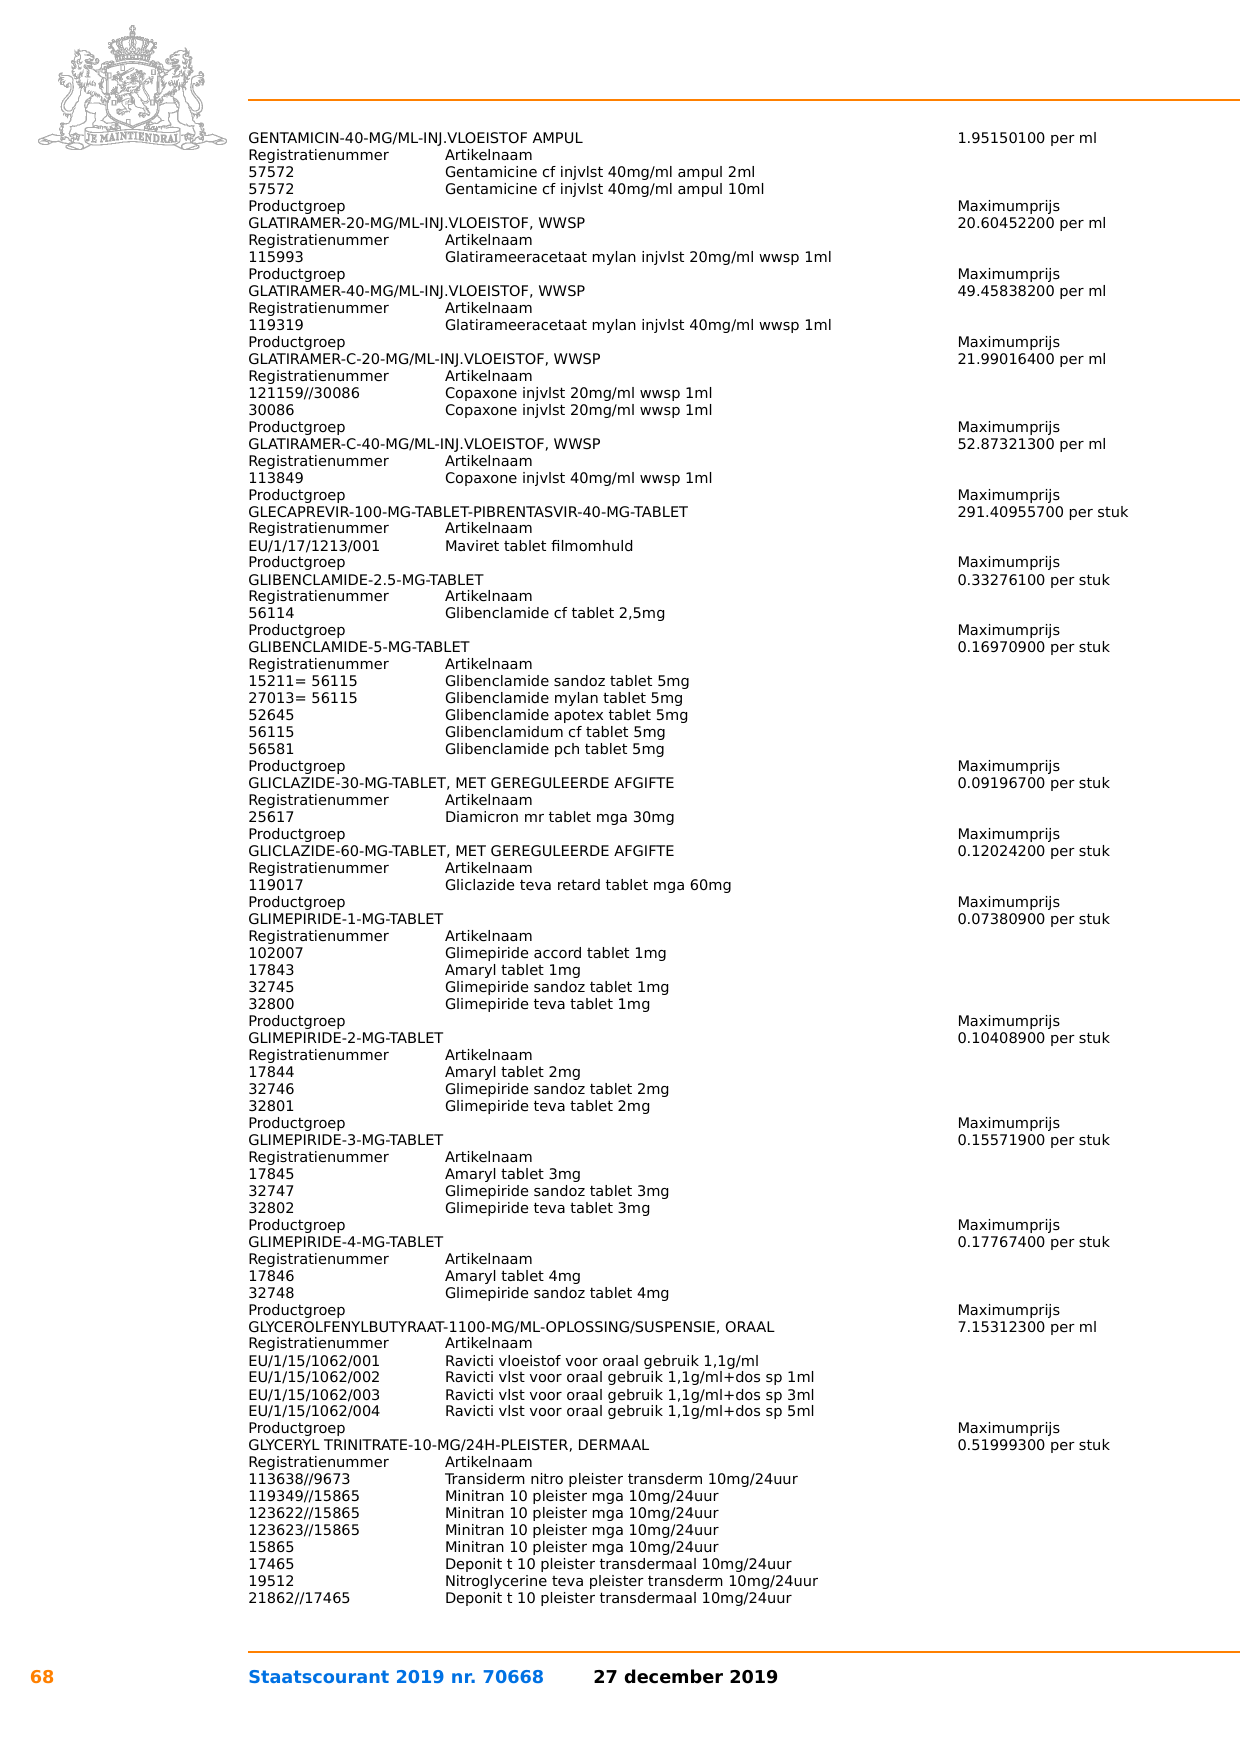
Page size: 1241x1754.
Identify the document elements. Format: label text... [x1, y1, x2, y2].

table_cell 32745 [248, 979, 439, 996]
table_cell GLYCERYL TRINITRATE-10-MG/24H-PLEISTER, DERMAAL [248, 1437, 951, 1454]
table_cell Ravicti vlst voor oraal gebruik 1,1g/ml+dos sp 3ml [439, 1386, 951, 1403]
table_cell 0.10408900 per stuk [951, 1030, 1163, 1047]
table_cell 119017 [248, 877, 439, 894]
table_cell 17845 [248, 1166, 439, 1183]
table_cell 121159//30086 [248, 385, 439, 402]
table_cell GLICLAZIDE-60-MG-TABLET, MET GEREGULEERDE AFGIFTE [248, 843, 951, 860]
table_cell Minitran 10 pleister mga 10mg/24uur [439, 1505, 951, 1522]
table_cell Registratienummer [248, 792, 439, 809]
table_cell Maximumprijs [951, 1301, 1163, 1318]
table_cell 20.60452200 per ml [951, 215, 1163, 232]
table_cell 17844 [248, 1064, 439, 1081]
table_cell Registratienummer [248, 300, 439, 317]
table_cell [951, 1539, 1163, 1556]
table_cell [951, 1522, 1163, 1539]
table_cell Productgroep [248, 198, 439, 215]
table_cell [951, 962, 1163, 979]
table_cell [439, 1420, 951, 1437]
table_cell Glibenclamide mylan tablet 5mg [439, 690, 951, 707]
table_cell Productgroep [248, 758, 439, 775]
table_cell 291.40955700 per stuk [951, 504, 1163, 520]
table_cell [951, 538, 1163, 554]
table_cell Artikelnaam [439, 520, 951, 537]
table_cell [951, 232, 1163, 249]
table_cell [951, 673, 1163, 690]
table_cell Registratienummer [248, 1047, 439, 1064]
table_cell [951, 520, 1163, 537]
table_cell [951, 656, 1163, 673]
table_cell Copaxone injvlst 20mg/ml wwsp 1ml [439, 385, 951, 402]
table_cell [951, 1098, 1163, 1115]
table_cell Artikelnaam [439, 1149, 951, 1166]
table_cell 0.51999300 per stuk [951, 1437, 1163, 1454]
table_cell [951, 1590, 1163, 1607]
table_cell [951, 1471, 1163, 1488]
table_cell [951, 453, 1163, 469]
table_cell [951, 147, 1163, 164]
table_cell GLIMEPIRIDE-4-MG-TABLET [248, 1234, 951, 1251]
table_cell [951, 690, 1163, 707]
table_cell [951, 1081, 1163, 1098]
table_cell 1.95150100 per ml [951, 130, 1163, 147]
table_cell 123623//15865 [248, 1522, 439, 1539]
table_cell Registratienummer [248, 1335, 439, 1352]
table_cell Amaryl tablet 1mg [439, 962, 951, 979]
table_cell Glimepiride teva tablet 3mg [439, 1200, 951, 1217]
table_cell [951, 368, 1163, 384]
table_cell Artikelnaam [439, 656, 951, 673]
table_cell Maximumprijs [951, 198, 1163, 215]
table_cell GENTAMICIN-40-MG/ML-INJ.VLOEISTOF AMPUL [248, 130, 951, 147]
table_cell 27013= 56115 [248, 690, 439, 707]
table_cell Minitran 10 pleister mga 10mg/24uur [439, 1522, 951, 1539]
table_cell Glatirameeracetaat mylan injvlst 20mg/ml wwsp 1ml [439, 249, 951, 266]
table_cell Maximumprijs [951, 554, 1163, 571]
table_cell [951, 1573, 1163, 1590]
table_cell Ravicti vlst voor oraal gebruik 1,1g/ml+dos sp 1ml [439, 1369, 951, 1386]
table_cell [951, 945, 1163, 962]
table_cell [951, 588, 1163, 605]
table_cell Artikelnaam [439, 928, 951, 945]
table_cell Registratienummer [248, 147, 439, 164]
table_cell EU/1/15/1062/003 [248, 1386, 439, 1403]
table_cell Registratienummer [248, 656, 439, 673]
table_cell [951, 1166, 1163, 1183]
table_cell Artikelnaam [439, 147, 951, 164]
table_cell [951, 1369, 1163, 1386]
table_cell 0.33276100 per stuk [951, 571, 1163, 588]
table_cell 56581 [248, 741, 439, 758]
table_cell [951, 1386, 1163, 1403]
table_cell Productgroep [248, 334, 439, 351]
table_cell 17465 [248, 1556, 439, 1573]
table_cell 32800 [248, 996, 439, 1013]
table_cell [439, 1115, 951, 1132]
table_cell [439, 894, 951, 911]
table_cell Maximumprijs [951, 419, 1163, 436]
table_cell [439, 486, 951, 503]
table_cell Registratienummer [248, 860, 439, 877]
table_cell Productgroep [248, 1301, 439, 1318]
table_cell [951, 300, 1163, 317]
table_cell 119349//15865 [248, 1488, 439, 1505]
table_cell [951, 1335, 1163, 1352]
table_cell 21.99016400 per ml [951, 351, 1163, 368]
table_cell Productgroep [248, 894, 439, 911]
table_cell [951, 1268, 1163, 1284]
table_cell Maximumprijs [951, 1115, 1163, 1132]
table_cell Artikelnaam [439, 453, 951, 469]
table_cell Registratienummer [248, 368, 439, 384]
table_cell [951, 1251, 1163, 1267]
table_cell GLATIRAMER-C-20-MG/ML-INJ.VLOEISTOF, WWSP [248, 351, 951, 368]
table_cell 32746 [248, 1081, 439, 1098]
table_cell [951, 1505, 1163, 1522]
table_cell Productgroep [248, 1420, 439, 1437]
table_cell [951, 877, 1163, 894]
table_cell 32748 [248, 1285, 439, 1301]
table_cell 32801 [248, 1098, 439, 1115]
table_cell 19512 [248, 1573, 439, 1590]
table_cell Artikelnaam [439, 1251, 951, 1267]
table_cell [951, 996, 1163, 1013]
table_cell Artikelnaam [439, 368, 951, 384]
table_cell Productgroep [248, 1217, 439, 1233]
table_cell [951, 1454, 1163, 1471]
table_cell Maximumprijs [951, 1217, 1163, 1233]
table_cell 113638//9673 [248, 1471, 439, 1488]
table_cell [951, 792, 1163, 809]
table_cell [439, 622, 951, 639]
table_cell Registratienummer [248, 1149, 439, 1166]
table_cell Minitran 10 pleister mga 10mg/24uur [439, 1488, 951, 1505]
table_cell Diamicron mr tablet mga 30mg [439, 809, 951, 826]
table_cell Glimepiride teva tablet 2mg [439, 1098, 951, 1115]
table_cell [951, 1353, 1163, 1369]
table_cell Productgroep [248, 622, 439, 639]
table_cell 0.15571900 per stuk [951, 1132, 1163, 1149]
table_cell Minitran 10 pleister mga 10mg/24uur [439, 1539, 951, 1556]
table_cell [439, 266, 951, 283]
table_cell Registratienummer [248, 588, 439, 605]
table_cell 25617 [248, 809, 439, 826]
table_cell 0.09196700 per stuk [951, 775, 1163, 792]
table_cell [951, 1285, 1163, 1301]
table_cell [439, 1013, 951, 1030]
table_cell Amaryl tablet 2mg [439, 1064, 951, 1081]
picture [38, 25, 227, 150]
table_cell Glibenclamide cf tablet 2,5mg [439, 605, 951, 622]
table_cell 15865 [248, 1539, 439, 1556]
table_cell 57572 [248, 164, 439, 181]
table_cell 17846 [248, 1268, 439, 1284]
table_cell 52.87321300 per ml [951, 436, 1163, 452]
table_cell 0.17767400 per stuk [951, 1234, 1163, 1251]
table_cell GLECAPREVIR-100-MG-TABLET-PIBRENTASVIR-40-MG-TABLET [248, 504, 951, 520]
table_cell Copaxone injvlst 20mg/ml wwsp 1ml [439, 402, 951, 418]
table_cell GLYCEROLFENYLBUTYRAAT-1100-MG/ML-OPLOSSING/SUSPENSIE, ORAAL [248, 1319, 951, 1335]
table_cell Glibenclamide apotex tablet 5mg [439, 707, 951, 724]
table_cell Productgroep [248, 826, 439, 843]
table_cell 32747 [248, 1183, 439, 1199]
table_cell [439, 826, 951, 843]
table_cell GLIBENCLAMIDE-2.5-MG-TABLET [248, 571, 951, 588]
table_cell Maximumprijs [951, 826, 1163, 843]
table_cell Artikelnaam [439, 1454, 951, 1471]
table_cell [951, 385, 1163, 402]
table_cell GLICLAZIDE-30-MG-TABLET, MET GEREGULEERDE AFGIFTE [248, 775, 951, 792]
table_cell [951, 249, 1163, 266]
table_cell EU/1/17/1213/001 [248, 538, 439, 554]
table_cell Ravicti vloeistof voor oraal gebruik 1,1g/ml [439, 1353, 951, 1369]
table_cell [951, 605, 1163, 622]
table_cell 52645 [248, 707, 439, 724]
table_cell Maximumprijs [951, 486, 1163, 503]
table_cell 119319 [248, 317, 439, 334]
table_cell Gentamicine cf injvlst 40mg/ml ampul 10ml [439, 181, 951, 198]
table_cell Transiderm nitro pleister transderm 10mg/24uur [439, 1471, 951, 1488]
table_cell 56114 [248, 605, 439, 622]
table_cell Artikelnaam [439, 300, 951, 317]
table_cell Productgroep [248, 554, 439, 571]
table_cell Gentamicine cf injvlst 40mg/ml ampul 2ml [439, 164, 951, 181]
table_cell Nitroglycerine teva pleister transderm 10mg/24uur [439, 1573, 951, 1590]
table_cell 21862//17465 [248, 1590, 439, 1607]
table_cell Maximumprijs [951, 1013, 1163, 1030]
table_cell Glimepiride accord tablet 1mg [439, 945, 951, 962]
table_cell 123622//15865 [248, 1505, 439, 1522]
table_cell [951, 1556, 1163, 1573]
table_cell 56115 [248, 724, 439, 741]
table_cell Ravicti vlst voor oraal gebruik 1,1g/ml+dos sp 5ml [439, 1403, 951, 1420]
table_cell Glibenclamide sandoz tablet 5mg [439, 673, 951, 690]
table_cell Productgroep [248, 419, 439, 436]
table_cell [951, 809, 1163, 826]
table_cell 115993 [248, 249, 439, 266]
table_cell [951, 724, 1163, 741]
table_cell Amaryl tablet 3mg [439, 1166, 951, 1183]
table_cell Artikelnaam [439, 860, 951, 877]
table_cell [439, 758, 951, 775]
table_cell [951, 1200, 1163, 1217]
table_cell Gliclazide teva retard tablet mga 60mg [439, 877, 951, 894]
table_cell 0.16970900 per stuk [951, 639, 1163, 656]
table_cell [439, 334, 951, 351]
table_cell [951, 1047, 1163, 1064]
table_cell EU/1/15/1062/001 [248, 1353, 439, 1369]
table_cell Artikelnaam [439, 588, 951, 605]
table_cell 15211= 56115 [248, 673, 439, 690]
table_cell [951, 860, 1163, 877]
table_cell Amaryl tablet 4mg [439, 1268, 951, 1284]
table_cell Artikelnaam [439, 232, 951, 249]
table_cell Registratienummer [248, 232, 439, 249]
table_cell [951, 1403, 1163, 1420]
table_cell Glimepiride sandoz tablet 3mg [439, 1183, 951, 1199]
table_cell [951, 181, 1163, 198]
table_cell [951, 1149, 1163, 1166]
table_cell GLATIRAMER-C-40-MG/ML-INJ.VLOEISTOF, WWSP [248, 436, 951, 452]
table_cell Artikelnaam [439, 792, 951, 809]
table_cell [951, 402, 1163, 418]
table_cell 7.15312300 per ml [951, 1319, 1163, 1335]
table_cell [951, 1183, 1163, 1199]
table_cell Maximumprijs [951, 266, 1163, 283]
table_cell Registratienummer [248, 520, 439, 537]
table_cell Maximumprijs [951, 622, 1163, 639]
table_cell Glimepiride sandoz tablet 1mg [439, 979, 951, 996]
table_cell Glimepiride sandoz tablet 4mg [439, 1285, 951, 1301]
table_cell 30086 [248, 402, 439, 418]
table_cell Maviret tablet filmomhuld [439, 538, 951, 554]
table_cell Deponit t 10 pleister transdermaal 10mg/24uur [439, 1590, 951, 1607]
table_cell GLIMEPIRIDE-3-MG-TABLET [248, 1132, 951, 1149]
table_cell GLATIRAMER-40-MG/ML-INJ.VLOEISTOF, WWSP [248, 283, 951, 300]
table_cell 57572 [248, 181, 439, 198]
table_cell 113849 [248, 470, 439, 486]
table_cell [951, 164, 1163, 181]
table_cell Glibenclamidum cf tablet 5mg [439, 724, 951, 741]
table_cell Registratienummer [248, 453, 439, 469]
table_cell Glatirameeracetaat mylan injvlst 40mg/ml wwsp 1ml [439, 317, 951, 334]
table_cell Productgroep [248, 486, 439, 503]
table_cell GLIMEPIRIDE-2-MG-TABLET [248, 1030, 951, 1047]
table_cell [951, 979, 1163, 996]
table_cell GLATIRAMER-20-MG/ML-INJ.VLOEISTOF, WWSP [248, 215, 951, 232]
table_cell Productgroep [248, 266, 439, 283]
table_cell Productgroep [248, 1115, 439, 1132]
table_cell Glimepiride teva tablet 1mg [439, 996, 951, 1013]
table_cell [951, 470, 1163, 486]
table_cell GLIMEPIRIDE-1-MG-TABLET [248, 911, 951, 928]
table_cell Productgroep [248, 1013, 439, 1030]
table_cell [439, 419, 951, 436]
table_cell 49.45838200 per ml [951, 283, 1163, 300]
table_cell Registratienummer [248, 928, 439, 945]
table_cell [439, 198, 951, 215]
table_cell Glibenclamide pch tablet 5mg [439, 741, 951, 758]
table_cell Artikelnaam [439, 1335, 951, 1352]
table_cell Maximumprijs [951, 894, 1163, 911]
table_cell [951, 741, 1163, 758]
table_cell EU/1/15/1062/004 [248, 1403, 439, 1420]
table_cell Registratienummer [248, 1251, 439, 1267]
table_cell Maximumprijs [951, 758, 1163, 775]
table_cell [439, 554, 951, 571]
table_cell Maximumprijs [951, 334, 1163, 351]
table_cell Deponit t 10 pleister transdermaal 10mg/24uur [439, 1556, 951, 1573]
table_cell EU/1/15/1062/002 [248, 1369, 439, 1386]
table_cell Artikelnaam [439, 1047, 951, 1064]
table_cell 102007 [248, 945, 439, 962]
table_cell [951, 928, 1163, 945]
table_cell 0.12024200 per stuk [951, 843, 1163, 860]
table_cell [951, 1488, 1163, 1505]
table_cell Registratienummer [248, 1454, 439, 1471]
table_cell Glimepiride sandoz tablet 2mg [439, 1081, 951, 1098]
table_cell 32802 [248, 1200, 439, 1217]
table_cell [439, 1217, 951, 1233]
table_cell 0.07380900 per stuk [951, 911, 1163, 928]
table_cell Maximumprijs [951, 1420, 1163, 1437]
table_cell [439, 1301, 951, 1318]
table_cell GLIBENCLAMIDE-5-MG-TABLET [248, 639, 951, 656]
table_cell Copaxone injvlst 40mg/ml wwsp 1ml [439, 470, 951, 486]
table_cell [951, 317, 1163, 334]
table_cell 17843 [248, 962, 439, 979]
table_cell [951, 707, 1163, 724]
table_cell [951, 1064, 1163, 1081]
